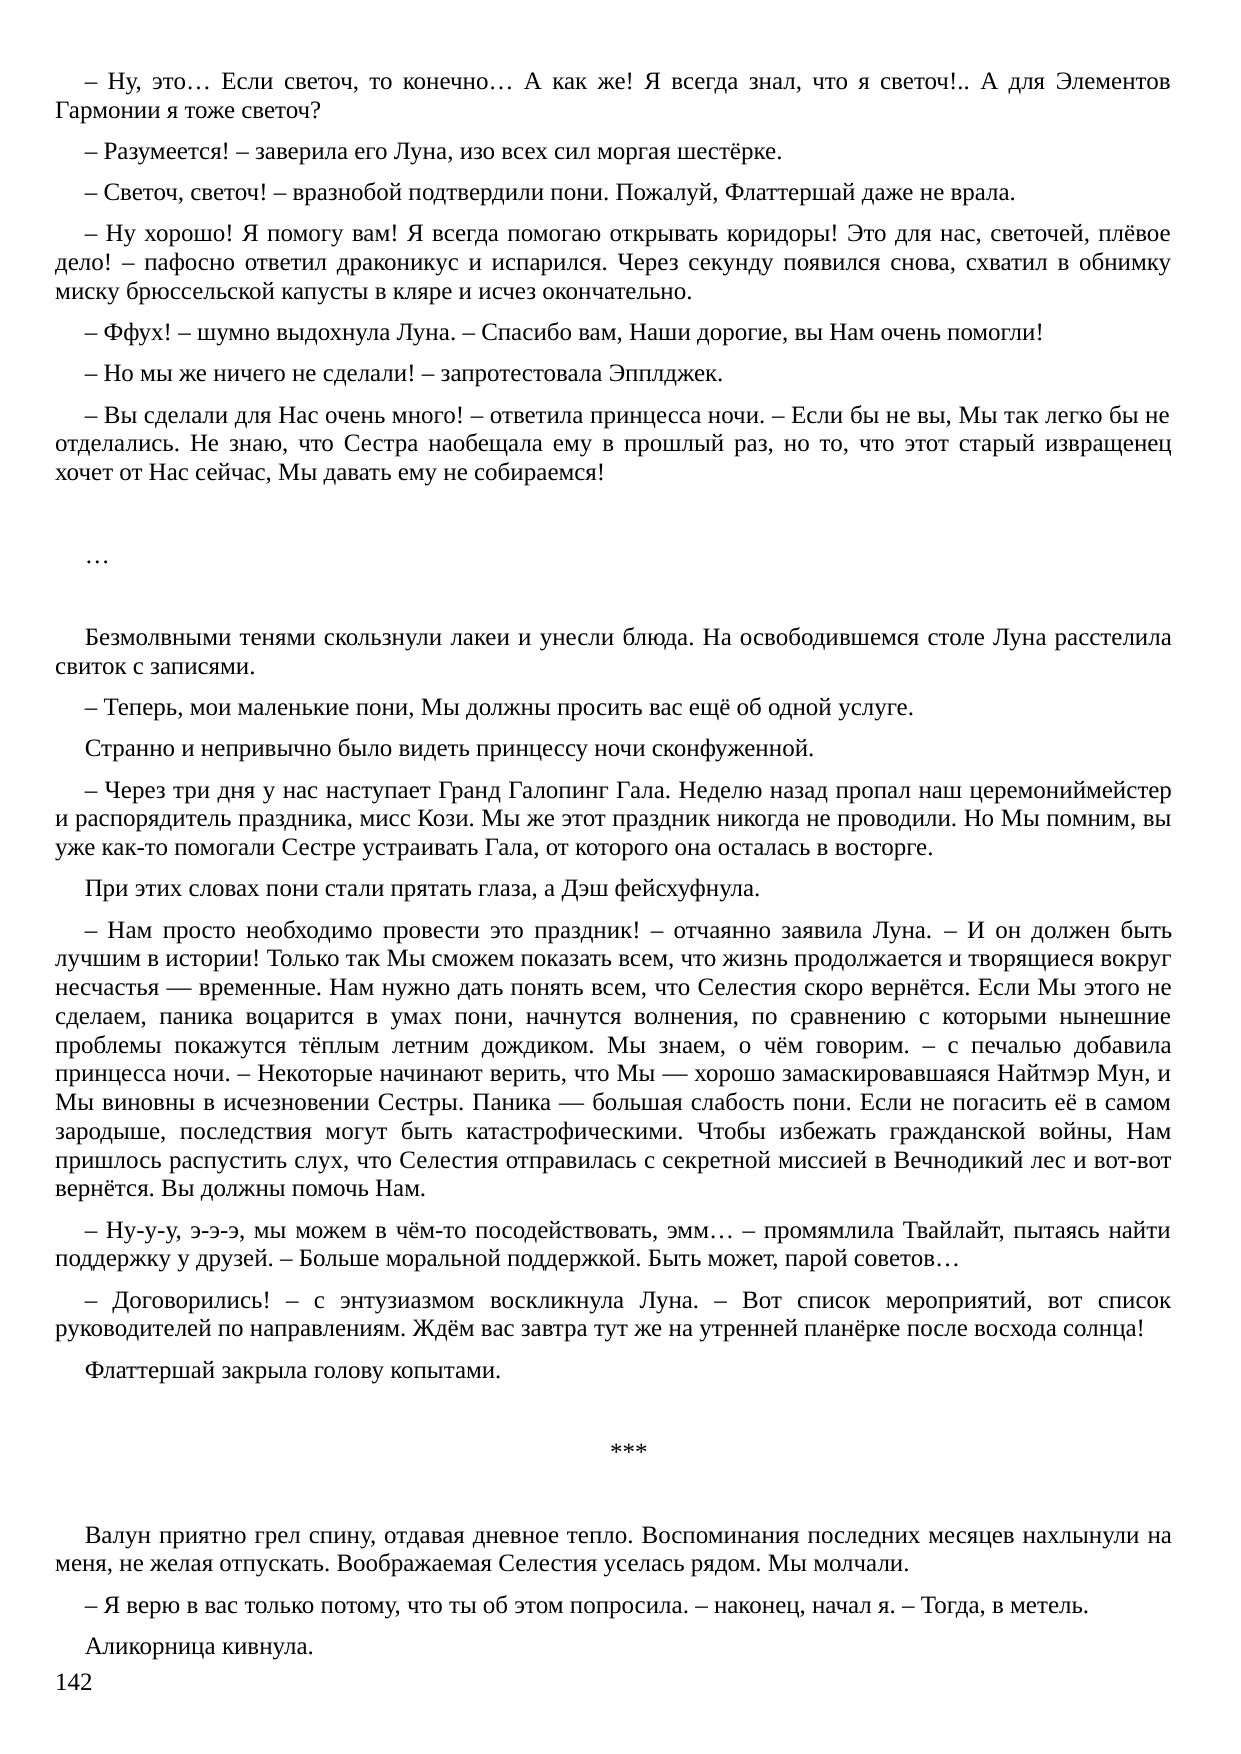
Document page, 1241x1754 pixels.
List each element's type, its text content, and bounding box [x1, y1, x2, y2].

text Валун приятно грел спину, отдавая дневное тепло. Воспоминания последних месяцев нахлынули на меня, не желая отпускать. Воображаемая Селестия уселась рядом. Мы молчали. [55, 1520, 1173, 1577]
text – Светоч, светоч! – вразнобой подтвердили пони. Пожалуй, Флаттершай даже не врала. [55, 177, 1173, 206]
text Флаттершай закрыла голову копытами. [55, 1355, 1173, 1383]
text Аликорница кивнула. [55, 1631, 1173, 1660]
text – Через три дня у нас наступает Гранд Галопинг Гала. Неделю назад пропал наш церемониймейстер и распорядитель праздника, мисс Кози. Мы же этот праздник никогда не проводили. Но Мы помним, вы уже как-то помогали Сестре устраивать Гала, от которого она осталась в восторге. [55, 775, 1173, 861]
text – Ффух! – шумно выдохнула Луна. – Спасибо вам, Наши дорогие, вы Нам очень помогли! [55, 317, 1173, 346]
text – Ну хорошо! Я помогу вам! Я всегда помогаю открывать коридоры! Это для нас, светочей, плёвое дело! – пафосно ответил драконикус и испарился. Через секунду появился снова, схватил в обнимку миску брюссельской капусты в кляре и исчез окончательно. [55, 218, 1173, 305]
text – Теперь, мои маленькие пони, Мы должны просить вас ещё об одной услуге. [55, 692, 1173, 721]
text – Договорились! – с энтузиазмом воскликнула Луна. – Вот список мероприятий, вот список руководителей по направлениям. Ждём вас завтра тут же на утренней планёрке после восхода солнца! [55, 1285, 1173, 1342]
text – Вы сделали для Нас очень много! – ответила принцесса ночи. – Если бы не вы, Мы так легко бы не отделались. Не знаю, что Сестра наобещала ему в прошлый раз, но то, что этот старый извращенец хочет от Нас сейчас, Мы давать ему не собираемся! [55, 400, 1173, 486]
text При этих словах пони стали прятать глаза, а Дэш фейсхуфнула. [55, 873, 1173, 902]
text *** [55, 1437, 1173, 1466]
text – Ну-у-у, э-э-э, мы можем в чём-то посодействовать, эмм… – промямлила Твайлайт, пытаясь найти поддержку у друзей. – Больше моральной поддержкой. Быть может, парой советов… [55, 1215, 1173, 1272]
text Странно и непривычно было видеть принцессу ночи сконфуженной. [55, 733, 1173, 762]
text Безмолвными тенями скользнули лакеи и унесли блюда. На освободившемся столе Луна расстелила свиток с записями. [55, 622, 1173, 680]
text – Я верю в вас только потому, что ты об этом попросила. – наконец, начал я. – Тогда, в метель. [55, 1590, 1173, 1618]
text – Но мы же ничего не сделали! – запротестовала Эпплджек. [55, 358, 1173, 387]
text – Разумеется! – заверила его Луна, изо всех сил моргая шестёрке. [55, 136, 1173, 165]
text … [55, 540, 1173, 568]
text – Нам просто необходимо провести это праздник! – отчаянно заявила Луна. – И он должен быть лучшим в истории! Только так Мы сможем показать всем, что жизнь продолжается и творящиеся вокруг несчастья — временные. Нам нужно дать понять всем, что Селестия скоро вернётся. Если Мы этого не сделаем, паника воцарится в умах пони, начнутся волнения, по сравнению с которыми нынешние проблемы покажутся тёплым летним дождиком. Мы знаем, о чём говорим. – с печалью добавила принцесса ночи. – Некоторые начинают верить, что Мы — хорошо замаскировавшаяся Найтмэр Мун, и Мы виновны в исчезновении Сестры. Паника — большая слабость пони. Если не погасить её в самом зародыше, последствия могут быть катастрофическими. Чтобы избежать гражданской войны, Нам пришлось распустить слух, что Селестия отправилась с секретной миссией в Вечнодикий лес и вот-вот вернётся. Вы должны помочь Нам. [55, 915, 1173, 1202]
text – Ну, это… Если светоч, то конечно… А как же! Я всегда знал, что я светоч!.. А для Элементов Гармонии я тоже светоч? [55, 66, 1173, 123]
